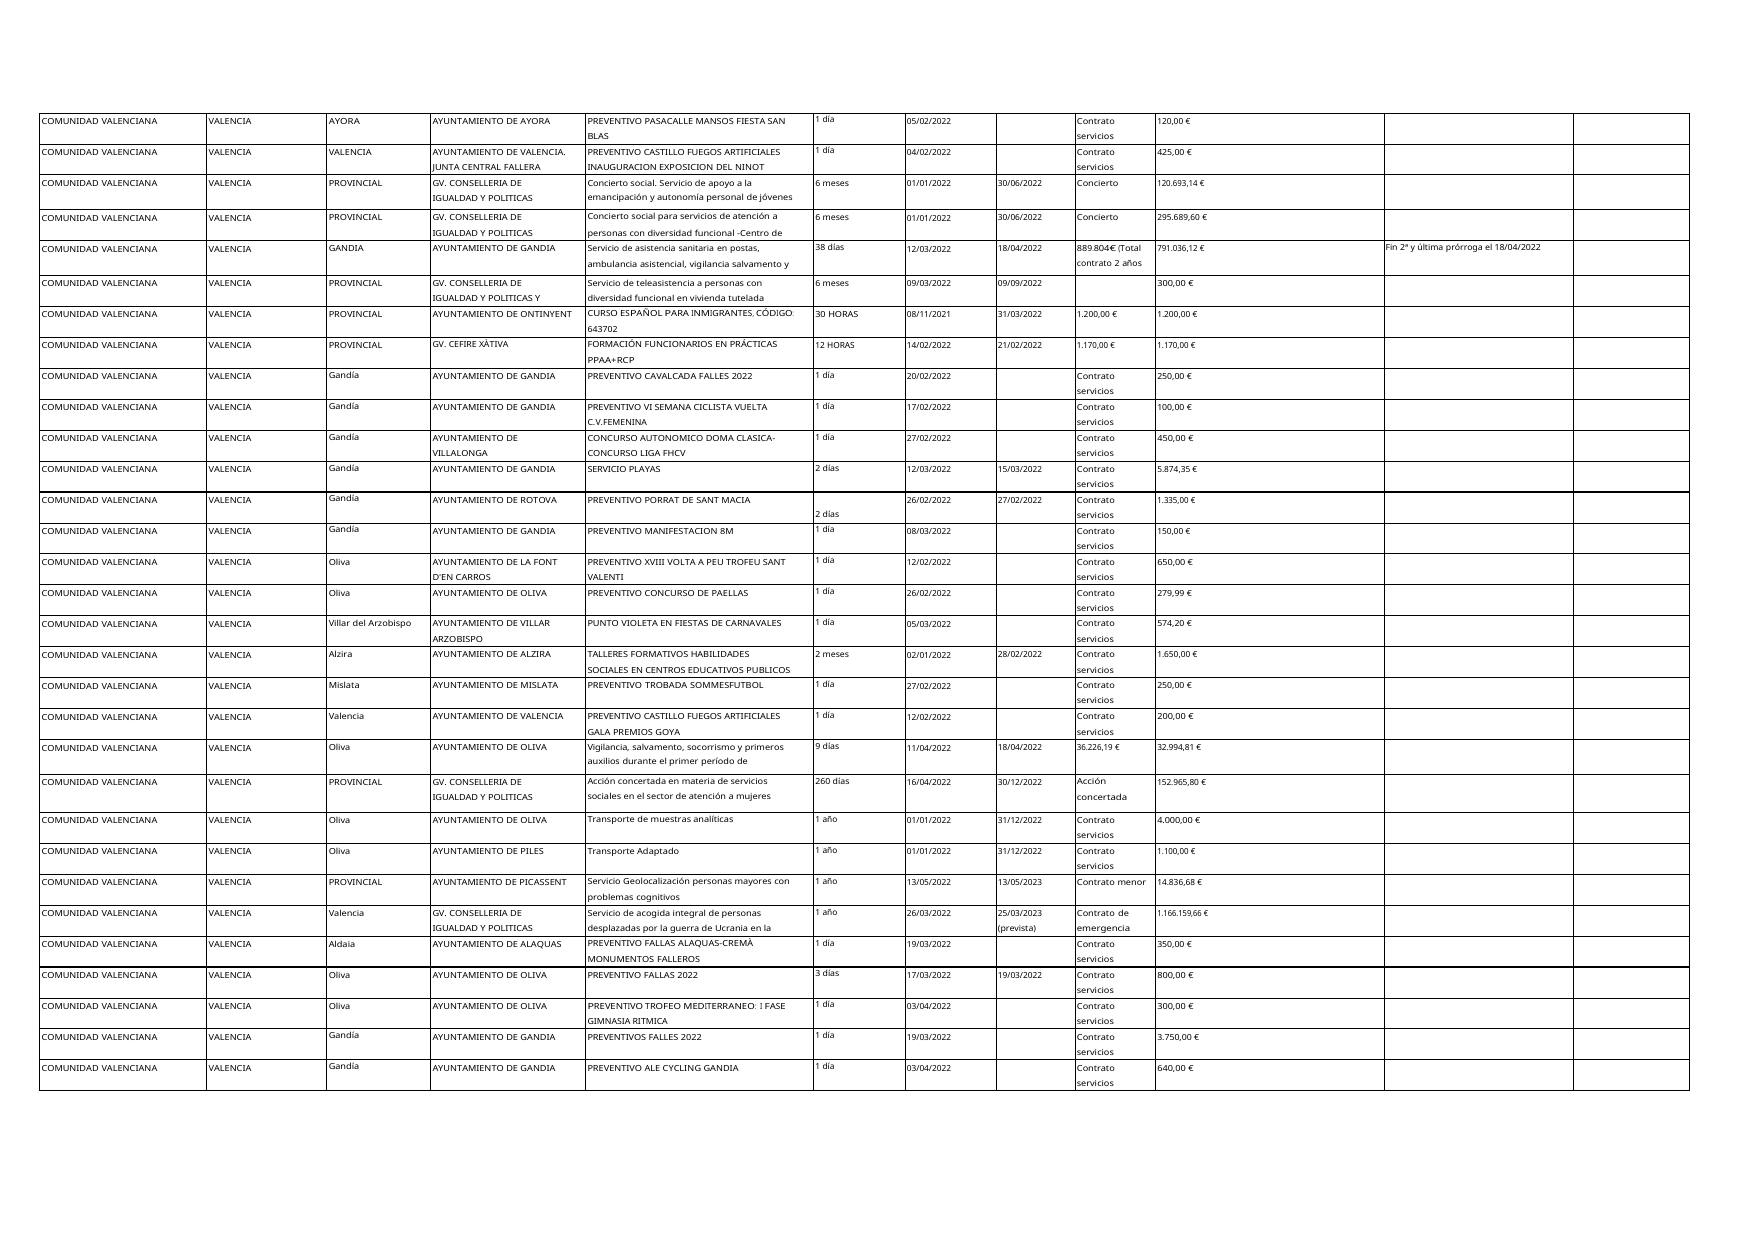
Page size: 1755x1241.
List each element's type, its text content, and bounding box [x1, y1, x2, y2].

table_cell COMUNIDAD VALENCIANA [40, 999, 206, 1028]
table_cell VALENCIA [207, 338, 326, 368]
table_cell Gandía [327, 1060, 430, 1090]
table_cell PREVENTIVO CAVALCADA FALLES 2022 [586, 369, 813, 399]
table_cell COMUNIDAD VALENCIANA [40, 585, 206, 615]
table_cell 1.166.159,66 € [1156, 906, 1384, 936]
table_cell 1 día [814, 400, 905, 429]
table_cell PROVINCIAL [327, 276, 430, 306]
table_cell COMUNIDAD VALENCIANA [40, 906, 206, 936]
table_cell [1574, 175, 1689, 209]
table_cell PREVENTIVOS FALLES 2022 [586, 1029, 813, 1059]
table_cell COMUNIDAD VALENCIANA [40, 775, 206, 812]
table_cell [1574, 145, 1689, 174]
table_cell Contrato servicios [1076, 431, 1155, 461]
table_cell Aldaia [327, 937, 430, 966]
table_cell 17/03/2022 [906, 968, 996, 997]
table_cell COMUNIDAD VALENCIANA [40, 678, 206, 708]
table_cell Contrato menor [1076, 875, 1155, 904]
table_cell [1385, 431, 1573, 461]
table_cell VALENCIA [207, 210, 326, 240]
table_cell COMUNIDAD VALENCIANA [40, 524, 206, 553]
table_cell COMUNIDAD VALENCIANA [40, 554, 206, 584]
table_cell Valencia [327, 709, 430, 739]
table_cell [1385, 585, 1573, 615]
table_cell 13/05/2022 [906, 875, 996, 904]
table_cell VALENCIA [207, 554, 326, 584]
table_cell PROVINCIAL [327, 875, 430, 904]
table_cell 18/04/2022 [997, 740, 1075, 774]
table_cell VALENCIA [207, 462, 326, 491]
table_cell CURSO ESPAÑOL PARA INMIGRANTES, CÓDIGO: 643702 [586, 307, 813, 337]
table_cell 1 día [814, 999, 905, 1028]
table_cell Servicio de asistencia sanitaria en postas, ambulancia asistencial, vigilancia salvamento y [586, 241, 813, 275]
table_cell 08/03/2022 [906, 524, 996, 553]
table_cell COMUNIDAD VALENCIANA [40, 740, 206, 774]
table_cell Gandía [327, 400, 430, 429]
table_cell [1385, 145, 1573, 174]
table_cell [1574, 431, 1689, 461]
table_cell Contrato servicios [1076, 369, 1155, 399]
table_cell [1385, 875, 1573, 904]
table_cell 574,20 € [1156, 616, 1384, 646]
table_cell Oliva [327, 999, 430, 1028]
table_cell 11/04/2022 [906, 740, 996, 774]
table_cell PREVENTIVO FALLAS ALAQUAS-CREMÀ MONUMENTOS FALLEROS [586, 937, 813, 966]
table_cell PREVENTIVO CASTILLO FUEGOS ARTIFICIALES GALA PREMIOS GOYA [586, 709, 813, 739]
table_cell [1385, 175, 1573, 209]
table_cell 1.170,00 € [1156, 338, 1384, 368]
table_cell 26/03/2022 [906, 906, 996, 936]
table_cell [1574, 585, 1689, 615]
table_cell 03/04/2022 [906, 1060, 996, 1090]
table_cell 1 año [814, 813, 905, 843]
table_cell Contrato servicios [1076, 554, 1155, 584]
table_cell 30/12/2022 [997, 775, 1075, 812]
table_cell Fin 2ª y última prórroga el 18/04/2022 [1385, 241, 1573, 275]
table_cell AYUNTAMIENTO DE ALAQUAS [431, 937, 585, 966]
table_cell Valencia [327, 906, 430, 936]
table_cell Contrato servicios [1076, 678, 1155, 708]
table_cell [997, 1060, 1075, 1090]
table_cell 31/12/2022 [997, 813, 1075, 843]
table_cell [1385, 678, 1573, 708]
table_cell [1574, 678, 1689, 708]
table_cell AYUNTAMIENTO DE OLIVA [431, 585, 585, 615]
table_cell [997, 369, 1075, 399]
table_cell 12 HORAS [814, 338, 905, 368]
table_cell Oliva [327, 554, 430, 584]
table_cell PREVENTIVO PORRAT DE SANT MACIA [586, 493, 813, 522]
table_header Contrato servicios [1076, 114, 1155, 143]
table_cell 295.689,60 € [1156, 210, 1384, 240]
table_cell 1.200,00 € [1076, 307, 1155, 337]
table_cell [997, 145, 1075, 174]
table_cell AYUNTAMIENTO DE GANDIA [431, 524, 585, 553]
table_cell 3 días [814, 968, 905, 997]
table_cell 12/03/2022 [906, 241, 996, 275]
table_cell Contrato de emergencia [1076, 906, 1155, 936]
table_header AYUNTAMIENTO DE AYORA [431, 114, 585, 143]
table_cell [1574, 241, 1689, 275]
table_cell [1385, 554, 1573, 584]
table_cell 30/06/2022 [997, 175, 1075, 209]
table_cell 1 día [814, 1060, 905, 1090]
table_cell Gandía [327, 369, 430, 399]
table_cell VALENCIA [207, 775, 326, 812]
table_cell [1574, 369, 1689, 399]
table_cell [997, 616, 1075, 646]
table_cell AYUNTAMIENTO DE VALENCIA. JUNTA CENTRAL FALLERA [431, 145, 585, 174]
table_cell VALENCIA [207, 740, 326, 774]
table_cell COMUNIDAD VALENCIANA [40, 210, 206, 240]
table_cell CONCURSO AUTONOMICO DOMA CLASICA- CONCURSO LIGA FHCV [586, 431, 813, 461]
table_cell 01/01/2022 [906, 813, 996, 843]
table_header [1574, 114, 1689, 143]
table_cell Oliva [327, 968, 430, 997]
table_header VALENCIA [207, 114, 326, 143]
table_cell 12/02/2022 [906, 709, 996, 739]
table_cell [1385, 968, 1573, 997]
table_cell 350,00 € [1156, 937, 1384, 966]
table_cell Concierto social para servicios de atención a personas con diversidad funcional -Centro de [586, 210, 813, 240]
table_cell [1385, 524, 1573, 553]
table_cell 19/03/2022 [906, 937, 996, 966]
table_cell [1385, 338, 1573, 368]
table_cell AYUNTAMIENTO DE GANDIA [431, 369, 585, 399]
table_cell 2 meses [814, 647, 905, 677]
table_cell VALENCIA [207, 616, 326, 646]
table_cell [1574, 875, 1689, 904]
table_cell VALENCIA [207, 175, 326, 209]
table_cell Oliva [327, 740, 430, 774]
table_header 1 día [814, 114, 905, 143]
table_cell AYUNTAMIENTO DE GANDIA [431, 400, 585, 429]
table_cell 01/01/2022 [906, 210, 996, 240]
table_cell [1574, 210, 1689, 240]
table_cell 1 año [814, 844, 905, 874]
table_cell [1574, 813, 1689, 843]
table_cell VALENCIA [207, 813, 326, 843]
table_cell 36.226,19 € [1076, 740, 1155, 774]
table_cell VALENCIA [207, 906, 326, 936]
table_cell 1 día [814, 1029, 905, 1059]
table_cell Transporte Adaptado [586, 844, 813, 874]
table_cell 38 días [814, 241, 905, 275]
table_cell 21/02/2022 [997, 338, 1075, 368]
table_cell 30/06/2022 [997, 210, 1075, 240]
table_cell Concierto social. Servicio de apoyo a la emancipación y autonomía personal de jóvenes [586, 175, 813, 209]
table_cell Contrato servicios [1076, 937, 1155, 966]
table_cell 1 día [814, 585, 905, 615]
table_cell 1.335,00 € [1156, 493, 1384, 522]
table_cell [1385, 307, 1573, 337]
table_cell [1385, 493, 1573, 522]
table_cell AYUNTAMIENTO DE GANDIA [431, 1060, 585, 1090]
table_cell Gandía [327, 493, 430, 522]
table_cell COMUNIDAD VALENCIANA [40, 937, 206, 966]
table_cell 889.804€ (Total contrato 2 años [1076, 241, 1155, 275]
table_cell [1574, 1060, 1689, 1090]
table_cell COMUNIDAD VALENCIANA [40, 241, 206, 275]
table_cell GV. CONSELLERIA DE IGUALDAD Y POLITICAS [431, 210, 585, 240]
table_cell GV. CONSELLERIA DE IGUALDAD Y POLITICAS [431, 906, 585, 936]
table_cell Contrato servicios [1076, 1029, 1155, 1059]
table_cell AYUNTAMIENTO DE GANDIA [431, 462, 585, 491]
table_cell COMUNIDAD VALENCIANA [40, 813, 206, 843]
table_cell Transporte de muestras analíticas [586, 813, 813, 843]
table_cell Contrato servicios [1076, 585, 1155, 615]
table_cell [1574, 1029, 1689, 1059]
table_cell COMUNIDAD VALENCIANA [40, 844, 206, 874]
table_cell 300,00 € [1156, 999, 1384, 1028]
table_cell 27/02/2022 [906, 678, 996, 708]
table_cell 12/02/2022 [906, 554, 996, 584]
table_cell PREVENTIVO CONCURSO DE PAELLAS [586, 585, 813, 615]
table_cell COMUNIDAD VALENCIANA [40, 968, 206, 997]
table_header 05/02/2022 [906, 114, 996, 143]
table_cell Servicio de teleasistencia a personas con diversidad funcional en vivienda tutelada [586, 276, 813, 306]
table_header [1385, 114, 1573, 143]
table_cell VALENCIA [207, 431, 326, 461]
table_cell 13/05/2023 [997, 875, 1075, 904]
table_cell AYUNTAMIENTO DE MISLATA [431, 678, 585, 708]
table_cell 19/03/2022 [906, 1029, 996, 1059]
table_cell COMUNIDAD VALENCIANA [40, 431, 206, 461]
table_cell [1574, 740, 1689, 774]
table_cell VALENCIA [207, 875, 326, 904]
table_cell PREVENTIVO TROFEO MEDITERRANEO: I FASE GIMNASIA RITMICA [586, 999, 813, 1028]
table_cell Contrato servicios [1076, 844, 1155, 874]
table_cell COMUNIDAD VALENCIANA [40, 400, 206, 429]
table_cell AYUNTAMIENTO DE ONTINYENT [431, 307, 585, 337]
table_cell Gandía [327, 462, 430, 491]
table_cell 01/01/2022 [906, 844, 996, 874]
table_cell COMUNIDAD VALENCIANA [40, 709, 206, 739]
table_cell VALENCIA [207, 493, 326, 522]
table_cell 02/01/2022 [906, 647, 996, 677]
table_cell 5.874,35 € [1156, 462, 1384, 491]
table_cell Contrato servicios [1076, 709, 1155, 739]
table_cell [1385, 462, 1573, 491]
table_cell [1385, 999, 1573, 1028]
table_cell Contrato servicios [1076, 462, 1155, 491]
table_cell Contrato servicios [1076, 493, 1155, 522]
table_cell [1385, 709, 1573, 739]
table_cell Gandía [327, 1029, 430, 1059]
table_cell GV. CEFIRE XÀTIVA [431, 338, 585, 368]
table_cell 1 día [814, 431, 905, 461]
table_cell COMUNIDAD VALENCIANA [40, 462, 206, 491]
table_cell VALENCIA [207, 145, 326, 174]
table_cell 28/02/2022 [997, 647, 1075, 677]
table_cell [1385, 616, 1573, 646]
table_cell PREVENTIVO ALE CYCLING GANDIA [586, 1060, 813, 1090]
table_cell COMUNIDAD VALENCIANA [40, 493, 206, 522]
table_cell 30 HORAS [814, 307, 905, 337]
table_cell VALENCIA [207, 968, 326, 997]
table_cell 800,00 € [1156, 968, 1384, 997]
table_cell SERVICIO PLAYAS [586, 462, 813, 491]
table_header AYORA [327, 114, 430, 143]
table_cell Contrato servicios [1076, 524, 1155, 553]
table_cell 279,99 € [1156, 585, 1384, 615]
table_cell VALENCIA [207, 585, 326, 615]
table_cell VALENCIA [327, 145, 430, 174]
table_cell COMUNIDAD VALENCIANA [40, 307, 206, 337]
table_cell 31/03/2022 [997, 307, 1075, 337]
table_cell [997, 937, 1075, 966]
table_cell AYUNTAMIENTO DE OLIVA [431, 999, 585, 1028]
table_cell PREVENTIVO MANIFESTACION 8M [586, 524, 813, 553]
table_cell AYUNTAMIENTO DE VILLALONGA [431, 431, 585, 461]
table_cell Servicio Geolocalización personas mayores con problemas cognitivos [586, 875, 813, 904]
table_cell Oliva [327, 844, 430, 874]
table_cell AYUNTAMIENTO DE PILES [431, 844, 585, 874]
table_cell [1385, 740, 1573, 774]
table_cell Concierto [1076, 210, 1155, 240]
table_cell VALENCIA [207, 369, 326, 399]
table_cell [1574, 524, 1689, 553]
table_cell 03/04/2022 [906, 999, 996, 1028]
table_cell 3.750,00 € [1156, 1029, 1384, 1059]
table_cell GV. CONSELLERIA DE IGUALDAD Y POLITICAS Y [431, 276, 585, 306]
table_cell AYUNTAMIENTO DE VALENCIA [431, 709, 585, 739]
table_cell 1 día [814, 616, 905, 646]
table_cell COMUNIDAD VALENCIANA [40, 276, 206, 306]
table_cell COMUNIDAD VALENCIANA [40, 647, 206, 677]
table_cell 650,00 € [1156, 554, 1384, 584]
table_cell 6 meses [814, 210, 905, 240]
table_cell 1 día [814, 937, 905, 966]
table_cell GANDIA [327, 241, 430, 275]
table_cell [1385, 937, 1573, 966]
table_cell FORMACIÓN FUNCIONARIOS EN PRÁCTICAS PPAA+RCP [586, 338, 813, 368]
table_cell [997, 400, 1075, 429]
table_cell [1574, 999, 1689, 1028]
table_cell PREVENTIVO FALLAS 2022 [586, 968, 813, 997]
table_header 120,00 € [1156, 114, 1384, 143]
table_cell Servicio de acogida integral de personas desplazadas por la guerra de Ucrania en la [586, 906, 813, 936]
table_cell Vigilancia, salvamento, socorrismo y primeros auxilios durante el primer período de [586, 740, 813, 774]
table_cell 20/02/2022 [906, 369, 996, 399]
table_cell 450,00 € [1156, 431, 1384, 461]
table_cell [1574, 709, 1689, 739]
table_cell 15/03/2022 [997, 462, 1075, 491]
table_cell PREVENTIVO XVIII VOLTA A PEU TROFEU SANT VALENTI [586, 554, 813, 584]
table_cell VALENCIA [207, 844, 326, 874]
table_cell Alzira [327, 647, 430, 677]
table_cell 1 día [814, 524, 905, 553]
table_cell VALENCIA [207, 709, 326, 739]
table_cell Oliva [327, 585, 430, 615]
table_cell [1385, 906, 1573, 936]
table_cell [1574, 968, 1689, 997]
table_cell 640,00 € [1156, 1060, 1384, 1090]
table_cell AYUNTAMIENTO DE PICASSENT [431, 875, 585, 904]
table_cell 09/09/2022 [997, 276, 1075, 306]
table_cell [1385, 400, 1573, 429]
table_cell VALENCIA [207, 937, 326, 966]
table_cell [1385, 844, 1573, 874]
table_cell 19/03/2022 [997, 968, 1075, 997]
table_cell [1574, 775, 1689, 812]
table_cell AYUNTAMIENTO DE VILLAR ARZOBISPO [431, 616, 585, 646]
table_cell Acción concertada [1076, 775, 1155, 812]
table_cell 31/12/2022 [997, 844, 1075, 874]
table_cell VALENCIA [207, 999, 326, 1028]
table_cell 6 meses [814, 175, 905, 209]
table_cell VALENCIA [207, 1029, 326, 1059]
table_cell Contrato servicios [1076, 1060, 1155, 1090]
table_cell Mislata [327, 678, 430, 708]
table_cell [1574, 906, 1689, 936]
table_cell 05/03/2022 [906, 616, 996, 646]
table_cell 2 días [814, 462, 905, 491]
table_cell PROVINCIAL [327, 307, 430, 337]
table_cell COMUNIDAD VALENCIANA [40, 875, 206, 904]
table_cell Contrato servicios [1076, 647, 1155, 677]
table_cell [1574, 493, 1689, 522]
table_cell COMUNIDAD VALENCIANA [40, 616, 206, 646]
table_cell 200,00 € [1156, 709, 1384, 739]
table_cell 1 año [814, 875, 905, 904]
table_cell PROVINCIAL [327, 210, 430, 240]
table_cell AYUNTAMIENTO DE OLIVA [431, 968, 585, 997]
table_cell 250,00 € [1156, 369, 1384, 399]
table_cell [997, 1029, 1075, 1059]
table_cell Gandía [327, 431, 430, 461]
table_cell Concierto [1076, 175, 1155, 209]
table_cell 150,00 € [1156, 524, 1384, 553]
table_cell 1 día [814, 554, 905, 584]
table_cell 14.836,68 € [1156, 875, 1384, 904]
table_cell 17/02/2022 [906, 400, 996, 429]
table_cell Oliva [327, 813, 430, 843]
table_cell 16/04/2022 [906, 775, 996, 812]
table_cell Gandía [327, 524, 430, 553]
table_cell 08/11/2021 [906, 307, 996, 337]
table_cell COMUNIDAD VALENCIANA [40, 1029, 206, 1059]
table_cell 152.965,80 € [1156, 775, 1384, 812]
table_cell Contrato servicios [1076, 400, 1155, 429]
table_cell 1 día [814, 369, 905, 399]
table_cell [1385, 775, 1573, 812]
table_cell Contrato servicios [1076, 145, 1155, 174]
table_cell TALLERES FORMATIVOS HABILIDADES SOCIALES EN CENTROS EDUCATIVOS PUBLICOS [586, 647, 813, 677]
table_cell COMUNIDAD VALENCIANA [40, 338, 206, 368]
table_cell 100,00 € [1156, 400, 1384, 429]
table_cell [997, 585, 1075, 615]
table_header PREVENTIVO PASACALLE MANSOS FIESTA SAN BLAS [586, 114, 813, 143]
table_cell Contrato servicios [1076, 616, 1155, 646]
table_cell 250,00 € [1156, 678, 1384, 708]
table_cell 4.000,00 € [1156, 813, 1384, 843]
table_cell 12/03/2022 [906, 462, 996, 491]
table_cell COMUNIDAD VALENCIANA [40, 1060, 206, 1090]
table_cell 791.036,12 € [1156, 241, 1384, 275]
table_cell 1 día [814, 145, 905, 174]
table_cell AYUNTAMIENTO DE GANDIA [431, 241, 585, 275]
table_cell PREVENTIVO VI SEMANA CICLISTA VUELTA C.V.FEMENINA [586, 400, 813, 429]
table_cell [1385, 276, 1573, 306]
table_cell [997, 524, 1075, 553]
table_cell PROVINCIAL [327, 775, 430, 812]
table_cell VALENCIA [207, 678, 326, 708]
table_cell 27/02/2022 [906, 431, 996, 461]
table_cell 01/01/2022 [906, 175, 996, 209]
table_cell 26/02/2022 [906, 585, 996, 615]
table_cell PROVINCIAL [327, 175, 430, 209]
table_cell AYUNTAMIENTO DE ROTOVA [431, 493, 585, 522]
table_cell 09/03/2022 [906, 276, 996, 306]
table_cell 32.994,81 € [1156, 740, 1384, 774]
table_cell 9 días [814, 740, 905, 774]
table_cell [1385, 369, 1573, 399]
table_cell [1574, 338, 1689, 368]
table_cell [1574, 844, 1689, 874]
table_cell [997, 999, 1075, 1028]
table_cell Villar del Arzobispo [327, 616, 430, 646]
table_cell [1574, 276, 1689, 306]
table_cell [1574, 400, 1689, 429]
table_cell COMUNIDAD VALENCIANA [40, 145, 206, 174]
table_cell AYUNTAMIENTO DE GANDIA [431, 1029, 585, 1059]
table_cell 1 día [814, 678, 905, 708]
table_cell [1385, 1060, 1573, 1090]
table_cell GV. CONSELLERIA DE IGUALDAD Y POLITICAS [431, 175, 585, 209]
table_cell 1 día [814, 709, 905, 739]
table_cell [1385, 210, 1573, 240]
table_cell [997, 431, 1075, 461]
table_cell [1385, 647, 1573, 677]
table_cell PREVENTIVO CASTILLO FUEGOS ARTIFICIALES INAUGURACION EXPOSICION DEL NINOT [586, 145, 813, 174]
table_cell VALENCIA [207, 307, 326, 337]
table_cell PUNTO VIOLETA EN FIESTAS DE CARNAVALES [586, 616, 813, 646]
table_cell [1385, 1029, 1573, 1059]
table_cell Acción concertada en materia de servicios sociales en el sector de atención a mujeres [586, 775, 813, 812]
table_cell 6 meses [814, 276, 905, 306]
table_cell 18/04/2022 [997, 241, 1075, 275]
table_cell COMUNIDAD VALENCIANA [40, 175, 206, 209]
table_cell 26/02/2022 [906, 493, 996, 522]
table_cell [997, 709, 1075, 739]
table_cell [997, 678, 1075, 708]
table_cell VALENCIA [207, 276, 326, 306]
table_cell 1.200,00 € [1156, 307, 1384, 337]
table_cell COMUNIDAD VALENCIANA [40, 369, 206, 399]
table_cell 04/02/2022 [906, 145, 996, 174]
table_cell AYUNTAMIENTO DE OLIVA [431, 813, 585, 843]
table_cell [1574, 937, 1689, 966]
table_cell [1574, 462, 1689, 491]
table_cell 1.170,00 € [1076, 338, 1155, 368]
table_header COMUNIDAD VALENCIANA [40, 114, 206, 143]
table_cell VALENCIA [207, 400, 326, 429]
table_cell GV. CONSELLERIA DE IGUALDAD Y POLITICAS [431, 775, 585, 812]
table_cell [1574, 616, 1689, 646]
table_cell 1.100,00 € [1156, 844, 1384, 874]
table_cell AYUNTAMIENTO DE ALZIRA [431, 647, 585, 677]
table_cell 14/02/2022 [906, 338, 996, 368]
table_cell [1574, 554, 1689, 584]
table_cell [1385, 813, 1573, 843]
table_cell VALENCIA [207, 524, 326, 553]
table_cell Contrato servicios [1076, 999, 1155, 1028]
table_cell 27/02/2022 [997, 493, 1075, 522]
table_cell 25/03/2023 (prevista) [997, 906, 1075, 936]
table_cell 300,00 € [1156, 276, 1384, 306]
table_cell VALENCIA [207, 647, 326, 677]
table_cell Contrato servicios [1076, 813, 1155, 843]
table_cell 1 año [814, 906, 905, 936]
table_cell [1076, 276, 1155, 306]
table_cell [1574, 307, 1689, 337]
table_cell PREVENTIVO TROBADA SOMMESFUTBOL [586, 678, 813, 708]
table_cell AYUNTAMIENTO DE LA FONT D'EN CARROS [431, 554, 585, 584]
table_cell 260 días [814, 775, 905, 812]
table_cell 2 días [814, 493, 905, 522]
table_cell VALENCIA [207, 241, 326, 275]
table_cell 425,00 € [1156, 145, 1384, 174]
table_cell [1574, 647, 1689, 677]
table_cell 120.693,14 € [1156, 175, 1384, 209]
table_cell VALENCIA [207, 1060, 326, 1090]
table_cell PROVINCIAL [327, 338, 430, 368]
table_cell AYUNTAMIENTO DE OLIVA [431, 740, 585, 774]
table_cell [997, 554, 1075, 584]
table_cell 1.650,00 € [1156, 647, 1384, 677]
table_cell Contrato servicios [1076, 968, 1155, 997]
table_header [997, 114, 1075, 143]
